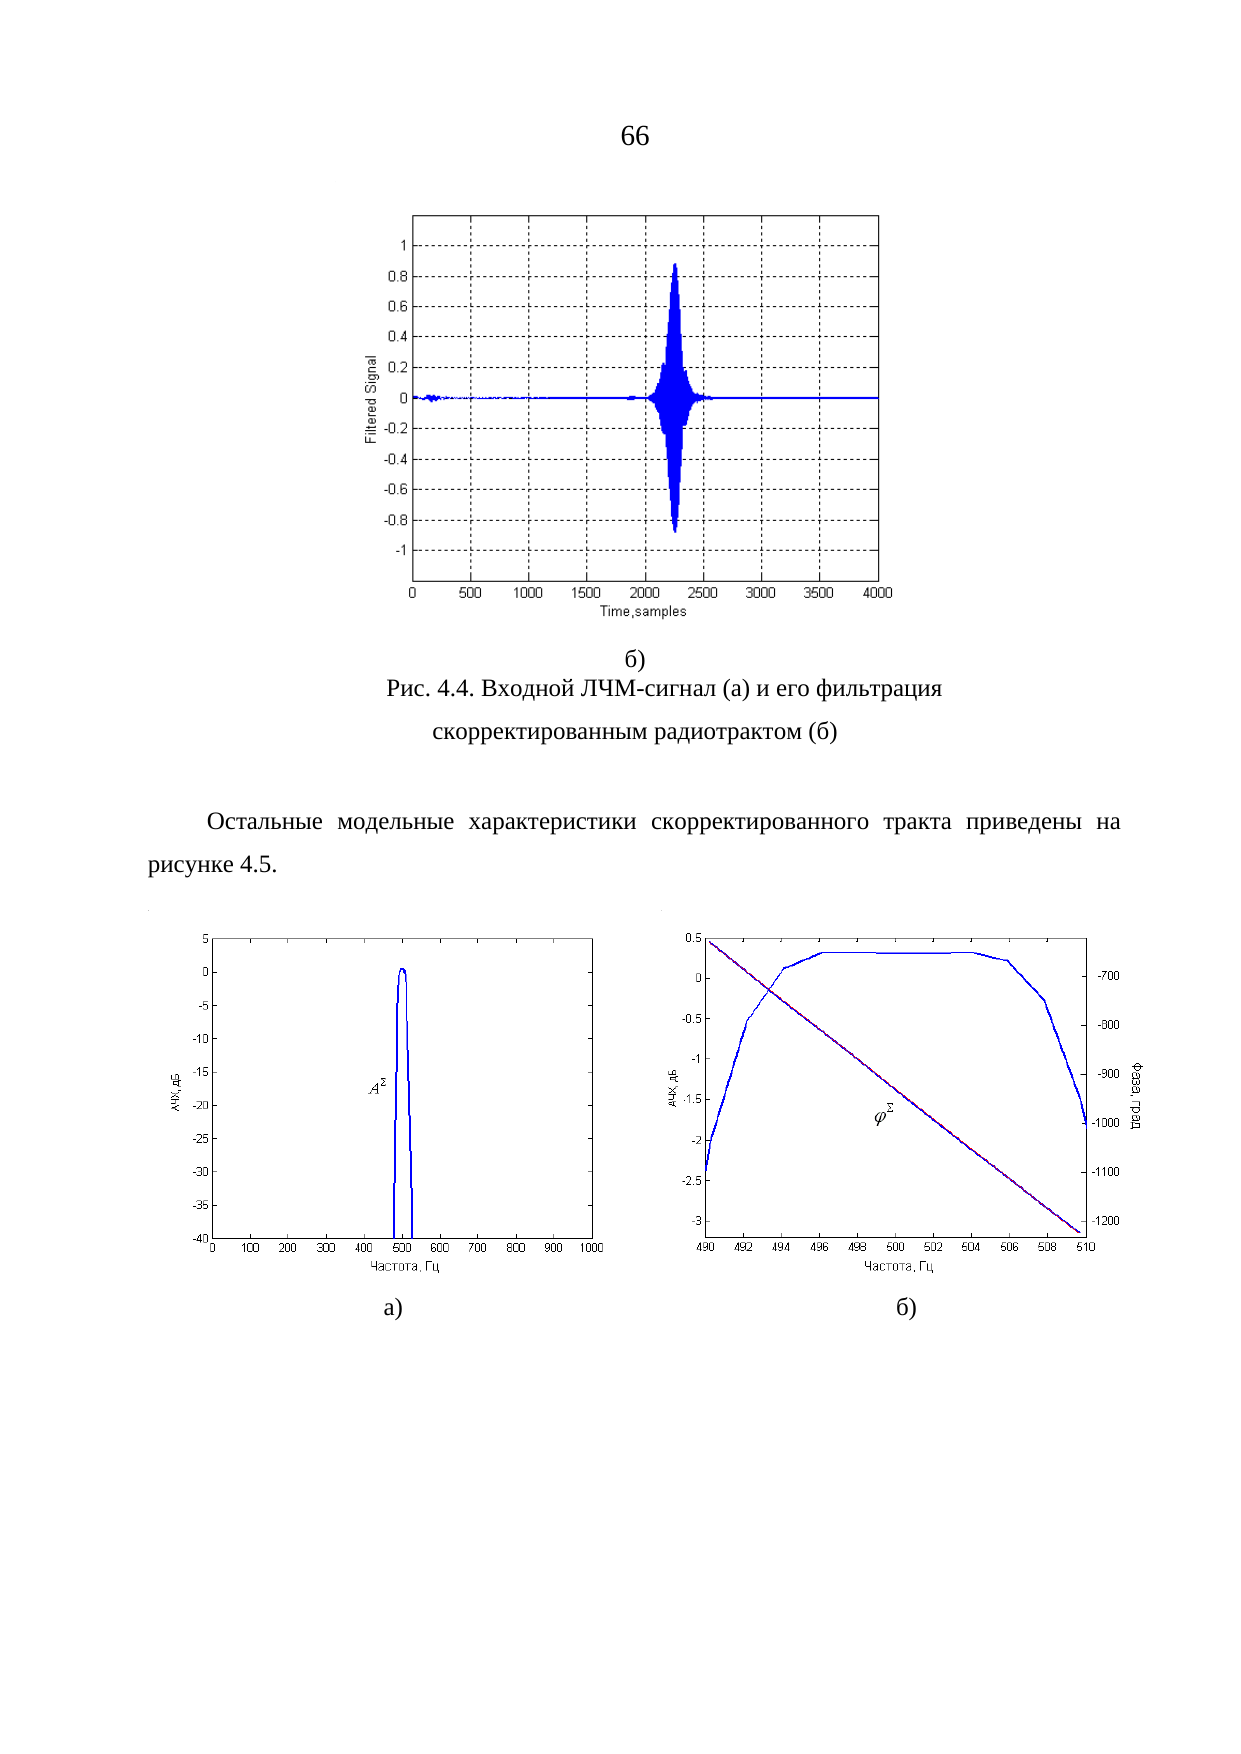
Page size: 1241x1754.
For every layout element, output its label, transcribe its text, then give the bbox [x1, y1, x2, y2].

table_cell б) [228, 181, 1042, 673]
table_header а) [136, 910, 649, 1321]
picture [148, 910, 638, 1278]
picture [335, 181, 935, 630]
table_cell Рис. 4.4. Входной ЛЧМ-сигнал (а) и его фильтрация скорректированным радиотрактом (б) [228, 673, 1042, 745]
picture [661, 910, 1152, 1278]
table_header б) [650, 910, 1163, 1321]
text Остальные модельные характеристики скорректированного тракта приведены на рисунке 4.5. [148, 806, 1122, 878]
